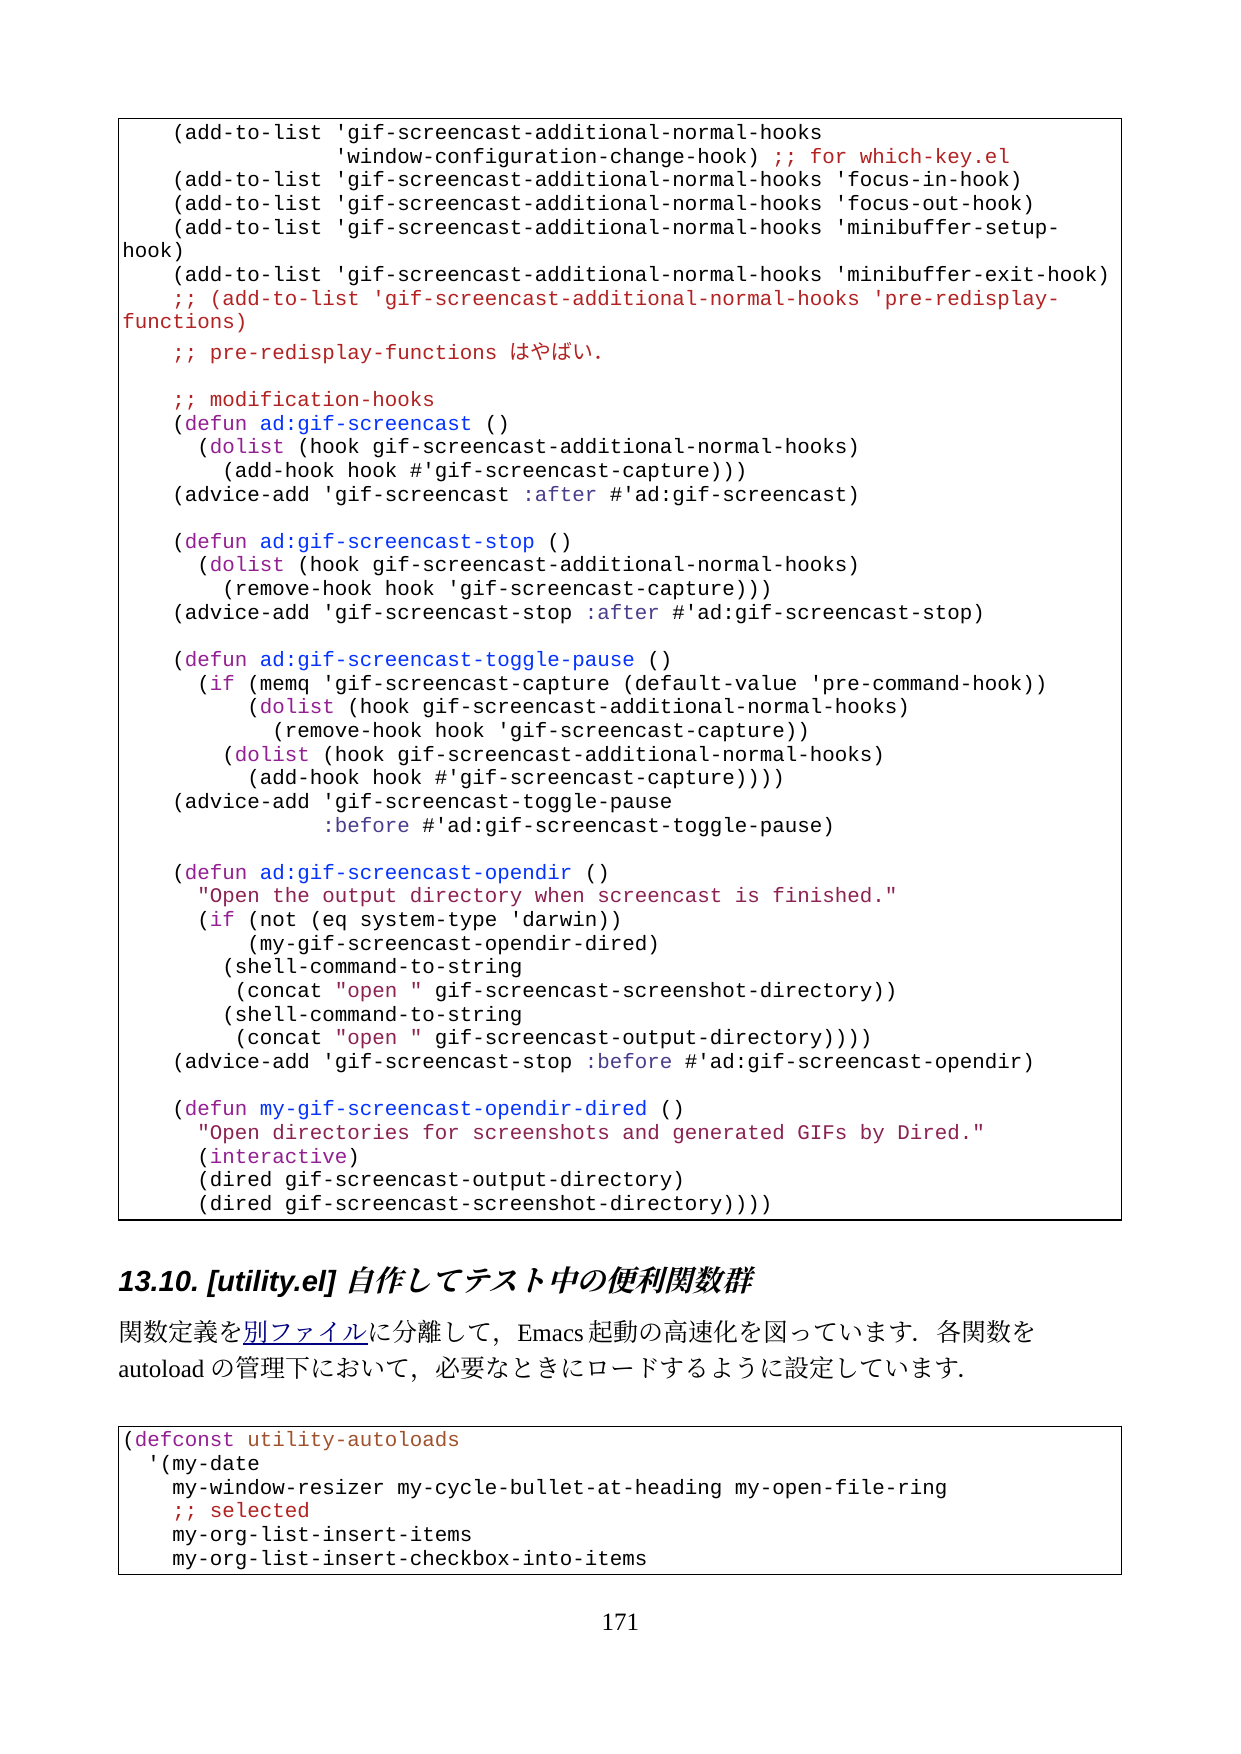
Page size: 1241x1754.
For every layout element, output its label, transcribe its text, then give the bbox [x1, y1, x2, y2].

text (dolist (hook gif-screencast-additional-normal-hooks) [119, 740, 1121, 763]
text my-window-resizer my-cycle-bullet-at-heading my-open-file-ring [119, 1473, 1121, 1496]
text (dired gif-screencast-screenshot-directory)))) [119, 1189, 1121, 1219]
text (if (memq 'gif-screencast-capture (default-value 'pre-command-hook)) [119, 669, 1121, 692]
text (dolist (hook gif-screencast-additional-normal-hooks) [119, 692, 1121, 716]
text (dired gif-screencast-output-directory) [119, 1165, 1121, 1189]
text (shell-command-to-string [119, 952, 1121, 976]
text (add-to-list 'gif-screencast-additional-normal-hooks 'minibuffer-setup-hook) [119, 213, 1121, 260]
text (add-hook hook #'gif-screencast-capture)))) [119, 763, 1121, 787]
text (advice-add 'gif-screencast-stop :before #'ad:gif-screencast-opendir) [119, 1047, 1121, 1071]
text (defun ad:gif-screencast-toggle-pause () [119, 645, 1121, 669]
text (add-to-list 'gif-screencast-additional-normal-hooks 'focus-out-hook) [119, 189, 1121, 213]
text (add-hook hook #'gif-screencast-capture))) [119, 456, 1121, 479]
text (interactive) [119, 1142, 1121, 1165]
text '(my-date [119, 1449, 1121, 1473]
text (add-to-list 'gif-screencast-additional-normal-hooks [119, 119, 1121, 142]
text (concat "open " gif-screencast-screenshot-directory)) [119, 976, 1121, 1000]
text (remove-hook hook 'gif-screencast-capture))) [119, 574, 1121, 598]
text "Open the output directory when screencast is finished." [119, 882, 1121, 905]
text (advice-add 'gif-screencast-toggle-pause [119, 787, 1121, 811]
text (my-gif-screencast-opendir-dired) [119, 929, 1121, 952]
text (defun ad:gif-screencast-opendir () [119, 858, 1121, 882]
text (add-to-list 'gif-screencast-additional-normal-hooks 'minibuffer-exit-hook) [119, 260, 1121, 284]
text ;; pre-redisplay-functions はやばい． [119, 331, 1121, 361]
text (defun ad:gif-screencast-stop () [119, 527, 1121, 551]
text (defconst utility-autoloads [119, 1427, 1121, 1449]
text my-org-list-insert-checkbox-into-items [119, 1544, 1121, 1574]
text ;; modification-hooks [119, 385, 1121, 409]
text (dolist (hook gif-screencast-additional-normal-hooks) [119, 551, 1121, 574]
text (advice-add 'gif-screencast-stop :after #'ad:gif-screencast-stop) [119, 598, 1121, 621]
text (dolist (hook gif-screencast-additional-normal-hooks) [119, 432, 1121, 456]
text "Open directories for screenshots and generated GIFs by Dired." [119, 1118, 1121, 1142]
text (defun my-gif-screencast-opendir-dired () [119, 1094, 1121, 1118]
text 関数定義を別ファイルに分離して，Emacs起動の高速化を図っています．各関数を autoload の管理下において，必要なときにロードするように設定しています． [118, 1312, 1122, 1413]
text (defun ad:gif-screencast () [119, 409, 1121, 432]
text (advice-add 'gif-screencast :after #'ad:gif-screencast) [119, 479, 1121, 503]
text 'window-configuration-change-hook) ;; for which-key.el [119, 142, 1121, 165]
text :before #'ad:gif-screencast-toggle-pause) [119, 811, 1121, 834]
subtitle [utility.el] 自作してテスト中の便利関数群 [118, 1258, 1122, 1300]
text ;; (add-to-list 'gif-screencast-additional-normal-hooks 'pre-redisplay-functions) [119, 284, 1121, 331]
text (shell-command-to-string [119, 1000, 1121, 1023]
text ;; selected [119, 1496, 1121, 1520]
text (add-to-list 'gif-screencast-additional-normal-hooks 'focus-in-hook) [119, 165, 1121, 189]
text (remove-hook hook 'gif-screencast-capture)) [119, 716, 1121, 740]
text (concat "open " gif-screencast-output-directory)))) [119, 1023, 1121, 1047]
text (if (not (eq system-type 'darwin)) [119, 905, 1121, 929]
text my-org-list-insert-items [119, 1520, 1121, 1544]
